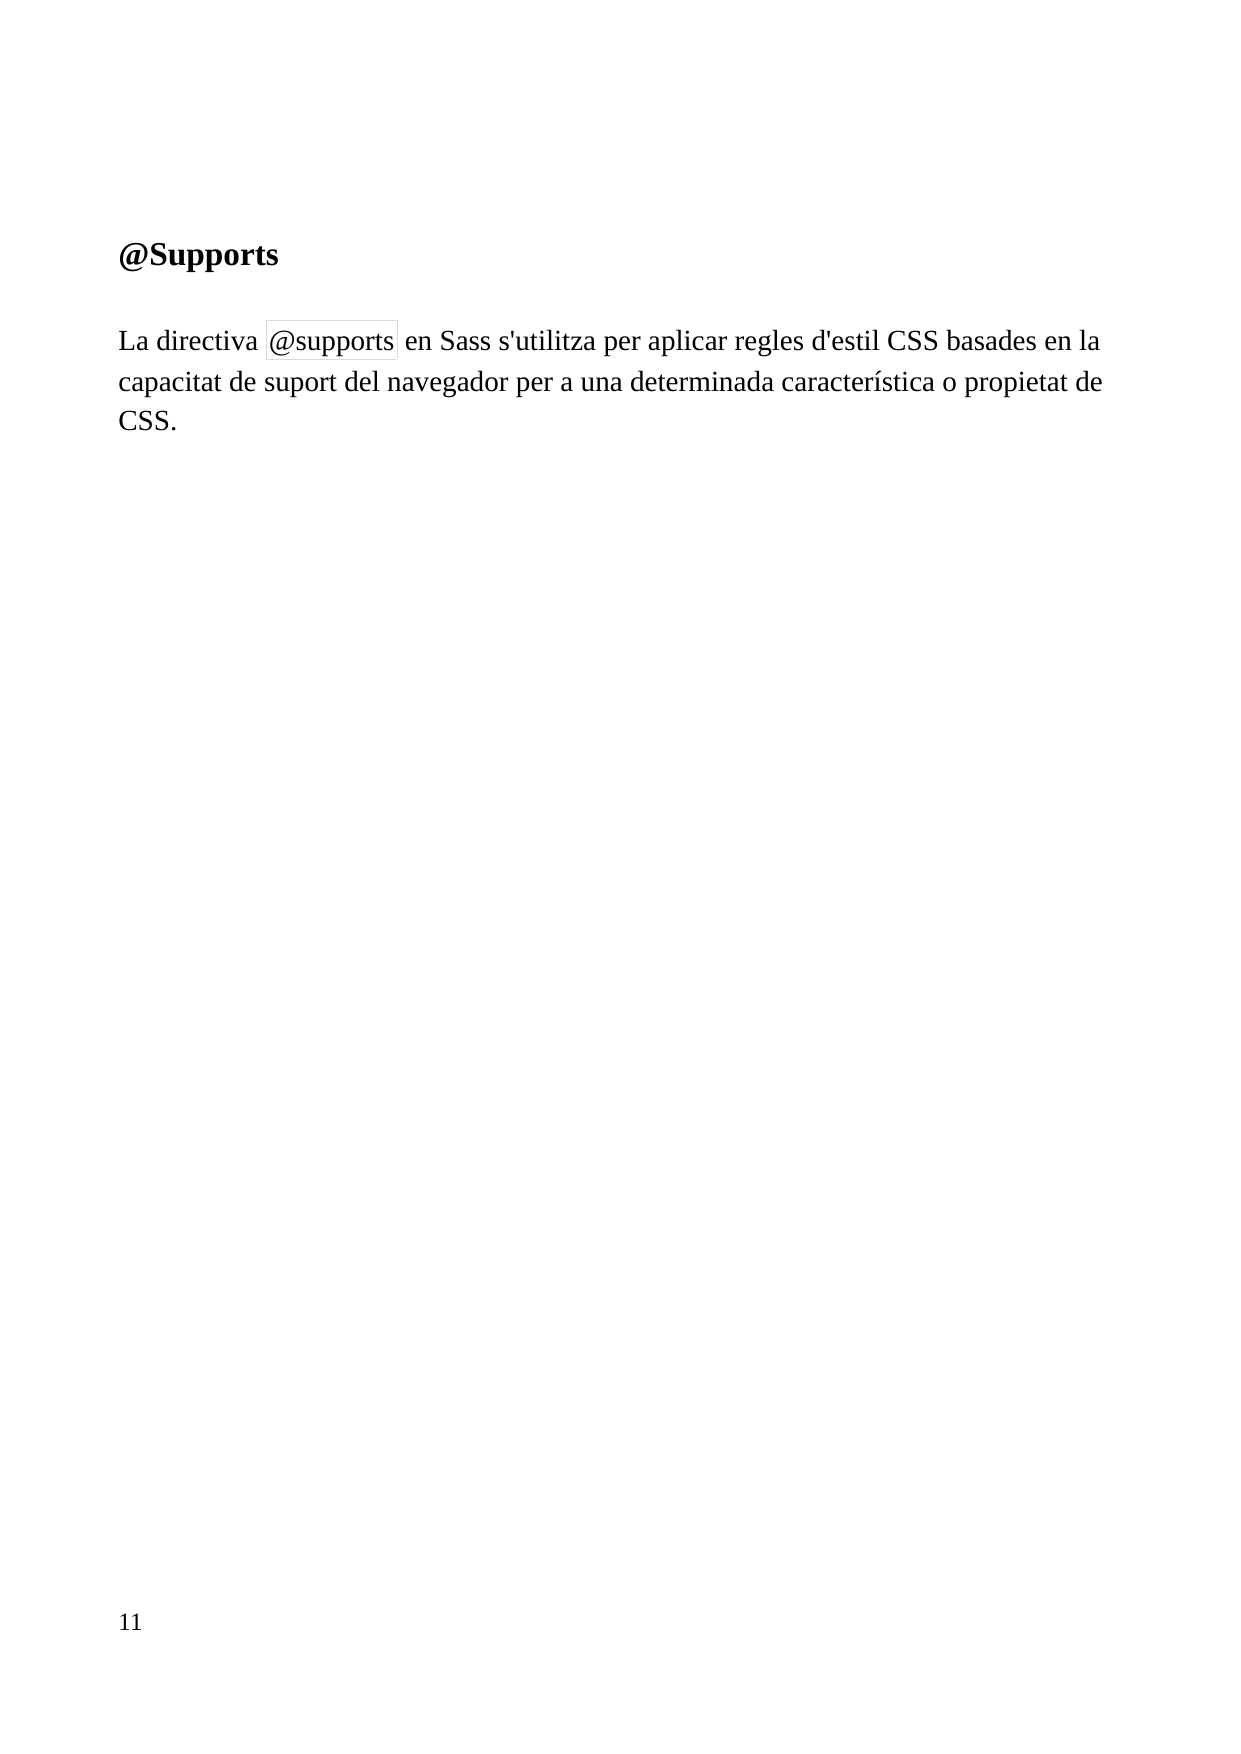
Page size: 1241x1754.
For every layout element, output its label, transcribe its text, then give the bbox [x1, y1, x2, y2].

subtitle @Supports [118, 234, 1122, 272]
text La directiva @supports en Sass s'utilitza per aplicar regles d'estil CSS basades en la capacitat de suport del navegador per a una determinada característica o propietat de CSS. [118, 285, 1122, 436]
